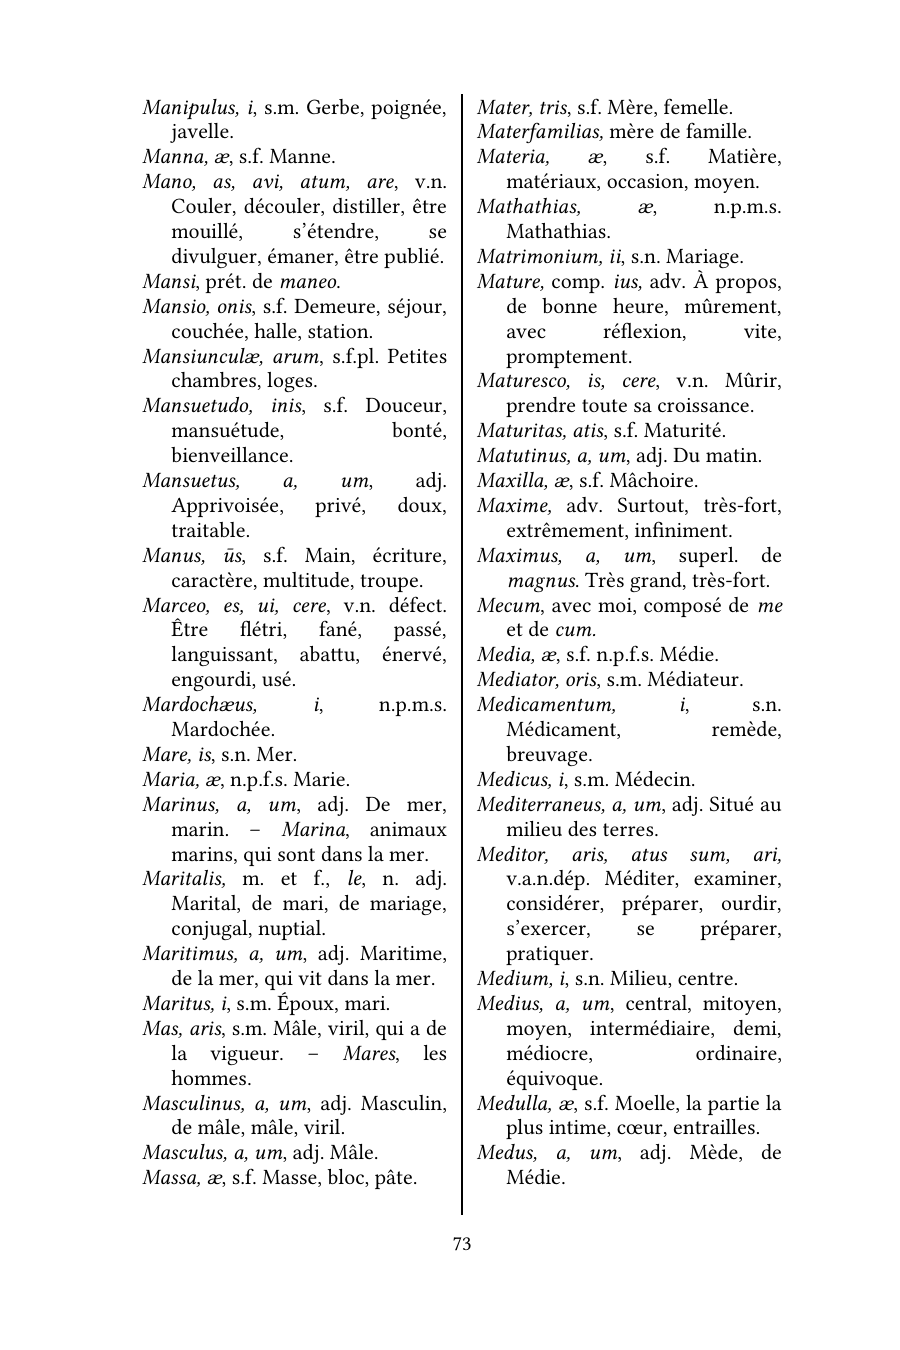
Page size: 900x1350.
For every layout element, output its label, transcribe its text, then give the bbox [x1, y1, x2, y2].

text Mansiunculæ, arum, s.f.pl. Petites chambres, loges. [142, 343, 447, 393]
text Manipulus, i, s.m. Gerbe, poignée, javelle. [142, 94, 447, 144]
text Mater, tris, s.f. Mère, femelle. [476, 94, 782, 119]
text Mecum, avec moi, composé de me et de cum. [476, 592, 782, 642]
text Media, æ, s.f. n.p.f.s. Médie. [476, 642, 782, 667]
text Mathathias, æ, n.p.m.s. Mathathias. [476, 194, 782, 244]
text Mardochæus, i, n.p.m.s. Mardochée. [142, 692, 447, 742]
text Matrimonium, ii, s.n. Mariage. [476, 244, 782, 269]
text Maritalis, m. et f., le, n. adj. Marital, de mari, de mariage, conjugal, nuptial. [142, 866, 447, 941]
text Mare, is, s.n. Mer. [142, 742, 447, 767]
text Medicamentum, i, s.n. Médicament, remède, breuvage. [476, 692, 782, 767]
text Masculus, a, um, adj. Mâle. [142, 1140, 447, 1165]
text Maxime, adv. Surtout, très-fort, extrêmement, infiniment. [476, 493, 782, 543]
text Medulla, æ, s.f. Moelle, la partie la plus intime, cœur, entrailles. [476, 1090, 782, 1140]
text Mediator, oris, s.m. Médiateur. [476, 667, 782, 692]
text Maturesco, is, cere, v.n. Mûrir, prendre toute sa croissance. [476, 368, 782, 418]
text Maritus, i, s.m. Époux, mari. [142, 991, 447, 1016]
text Maritimus, a, um, adj. Maritime, de la mer, qui vit dans la mer. [142, 941, 447, 991]
text Mature, comp. ius, adv. À propos, de bonne heure, mûrement, avec réflexion, vite, promptement. [476, 269, 782, 368]
text Medius, a, um, central, mitoyen, moyen, intermédiaire, demi, médiocre, ordinaire, équivoque. [476, 991, 782, 1090]
text Maxilla, æ, s.f. Mâchoire. [476, 468, 782, 493]
text Materfamilias, mère de famille. [476, 119, 782, 144]
text Massa, æ, s.f. Masse, bloc, pâte. [142, 1165, 447, 1190]
text Manus, ūs, s.f. Main, écriture, caractère, multitude, troupe. [142, 543, 447, 592]
text Materia, æ, s.f. Matière, matériaux, occasion, moyen. [476, 144, 782, 194]
text Manna, æ, s.f. Manne. [142, 144, 447, 169]
text Mansio, onis, s.f. Demeure, séjour, couchée, halle, station. [142, 294, 447, 343]
text Maturitas, atis, s.f. Maturité. [476, 418, 782, 443]
text Maximus, a, um, superl. de magnus. Très grand, très-fort. [476, 543, 782, 592]
text Mansi, prét. de maneo. [142, 269, 447, 294]
text Matutinus, a, um, adj. Du matin. [476, 443, 782, 468]
text Medium, i, s.n. Milieu, centre. [476, 966, 782, 991]
text Mansuetudo, inis, s.f. Douceur, mansuétude, bonté, bienveillance. [142, 393, 447, 468]
text Marceo, es, ui, cere, v.n. défect. Être flétri, fané, passé, languissant, abattu, énervé, engourdi, usé. [142, 592, 447, 692]
text Masculinus, a, um, adj. Masculin, de mâle, mâle, viril. [142, 1090, 447, 1140]
text Mas, aris, s.m. Mâle, viril, qui a de la vigueur. – Mares, les hommes. [142, 1016, 447, 1090]
text Maria, æ, n.p.f.s. Marie. [142, 767, 447, 792]
text Meditor, aris, atus sum, ari, v.a.n.dép. Méditer, examiner, considérer, préparer, ourdir, s’exercer, se préparer, pratiquer. [476, 841, 782, 966]
text Mano, as, avi, atum, are, v.n. Couler, découler, distiller, être mouillé, s’étendre, se divulguer, émaner, être publié. [142, 169, 447, 269]
text Mansuetus, a, um, adj. Apprivoisée, privé, doux, traitable. [142, 468, 447, 543]
text Mediterraneus, a, um, adj. Situé au milieu des terres. [476, 792, 782, 841]
text Medus, a, um, adj. Mède, de Médie. [476, 1140, 782, 1190]
text Marinus, a, um, adj. De mer, marin. – Marina, animaux marins, qui sont dans la mer. [142, 792, 447, 866]
text Medicus, i, s.m. Médecin. [476, 767, 782, 792]
